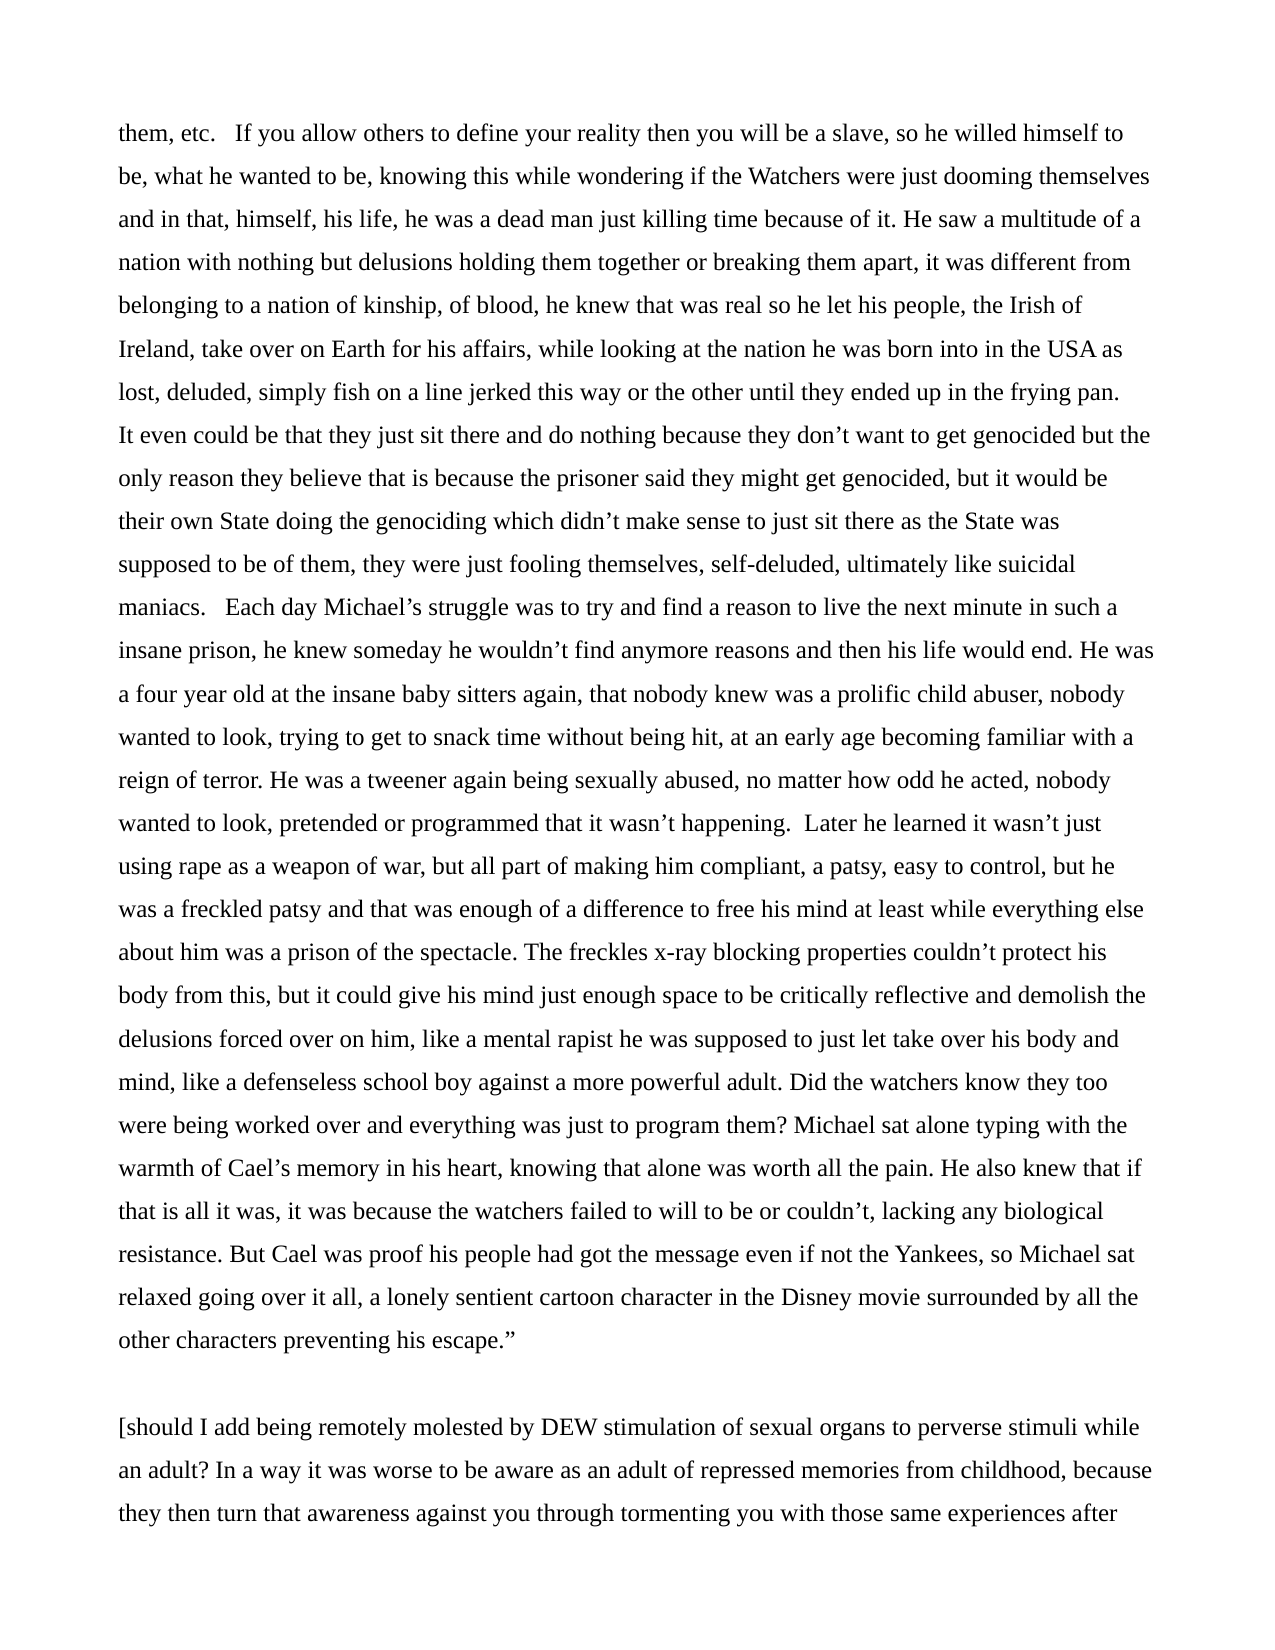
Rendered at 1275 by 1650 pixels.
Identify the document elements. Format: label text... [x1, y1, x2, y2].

text [should I add being remotely molested by DEW stimulation of sexual organs to perverse stimuli while an adult? In a way it was worse to be aware as an adult of repressed memories from childhood, because they then turn that awareness against you through tormenting you with those same experiences after [118, 1412, 1157, 1527]
text them, etc. If you allow others to define your reality then you will be a slave, so he willed himself to be, what he wanted to be, knowing this while wondering if the Watchers were just dooming themselves and in that, himself, his life, he was a dead man just killing time because of it. He saw a multitude of a nation with nothing but delusions holding them together or breaking them apart, it was different from belonging to a nation of kinship, of blood, he knew that was real so he let his people, the Irish of Ireland, take over on Earth for his affairs, while looking at the nation he was born into in the USA as lost, deluded, simply fish on a line jerked this way or the other until they ended up in the frying pan. [118, 118, 1157, 406]
text It even could be that they just sit there and do nothing because they don’t want to get genocided but the only reason they believe that is because the prisoner said they might get genocided, but it would be their own State doing the genociding which didn’t make sense to just sit there as the State was supposed to be of them, they were just fooling themselves, self-deluded, ultimately like suicidal maniacs. Each day Michael’s struggle was to try and find a reason to live the next minute in such a insane prison, he knew someday he wouldn’t find anymore reasons and then his life would end. He was a four year old at the insane baby sitters again, that nobody knew was a prolific child abuser, nobody wanted to look, trying to get to snack time without being hit, at an early age becoming familiar with a reign of terror. He was a tweener again being sexually abused, no matter how odd he acted, nobody wanted to look, pretended or programmed that it wasn’t happening. Later he learned it wasn’t just using rape as a weapon of war, but all part of making him compliant, a patsy, easy to control, but he was a freckled patsy and that was enough of a difference to free his mind at least while everything else about him was a prison of the spectacle. The freckles x-ray blocking properties couldn’t protect his body from this, but it could give his mind just enough space to be critically reflective and demolish the delusions forced over on him, like a mental rapist he was supposed to just let take over his body and mind, like a defenseless school boy against a more powerful adult. Did the watchers know they too were being worked over and everything was just to program them? Michael sat alone typing with the warmth of Cael’s memory in his heart, knowing that alone was worth all the pain. He also knew that if that is all it was, it was because the watchers failed to will to be or couldn’t, lacking any biological resistance. But Cael was proof his people had got the message even if not the Yankees, so Michael sat relaxed going over it all, a lonely sentient cartoon character in the Disney movie surrounded by all the other characters preventing his escape.” [118, 420, 1157, 1354]
